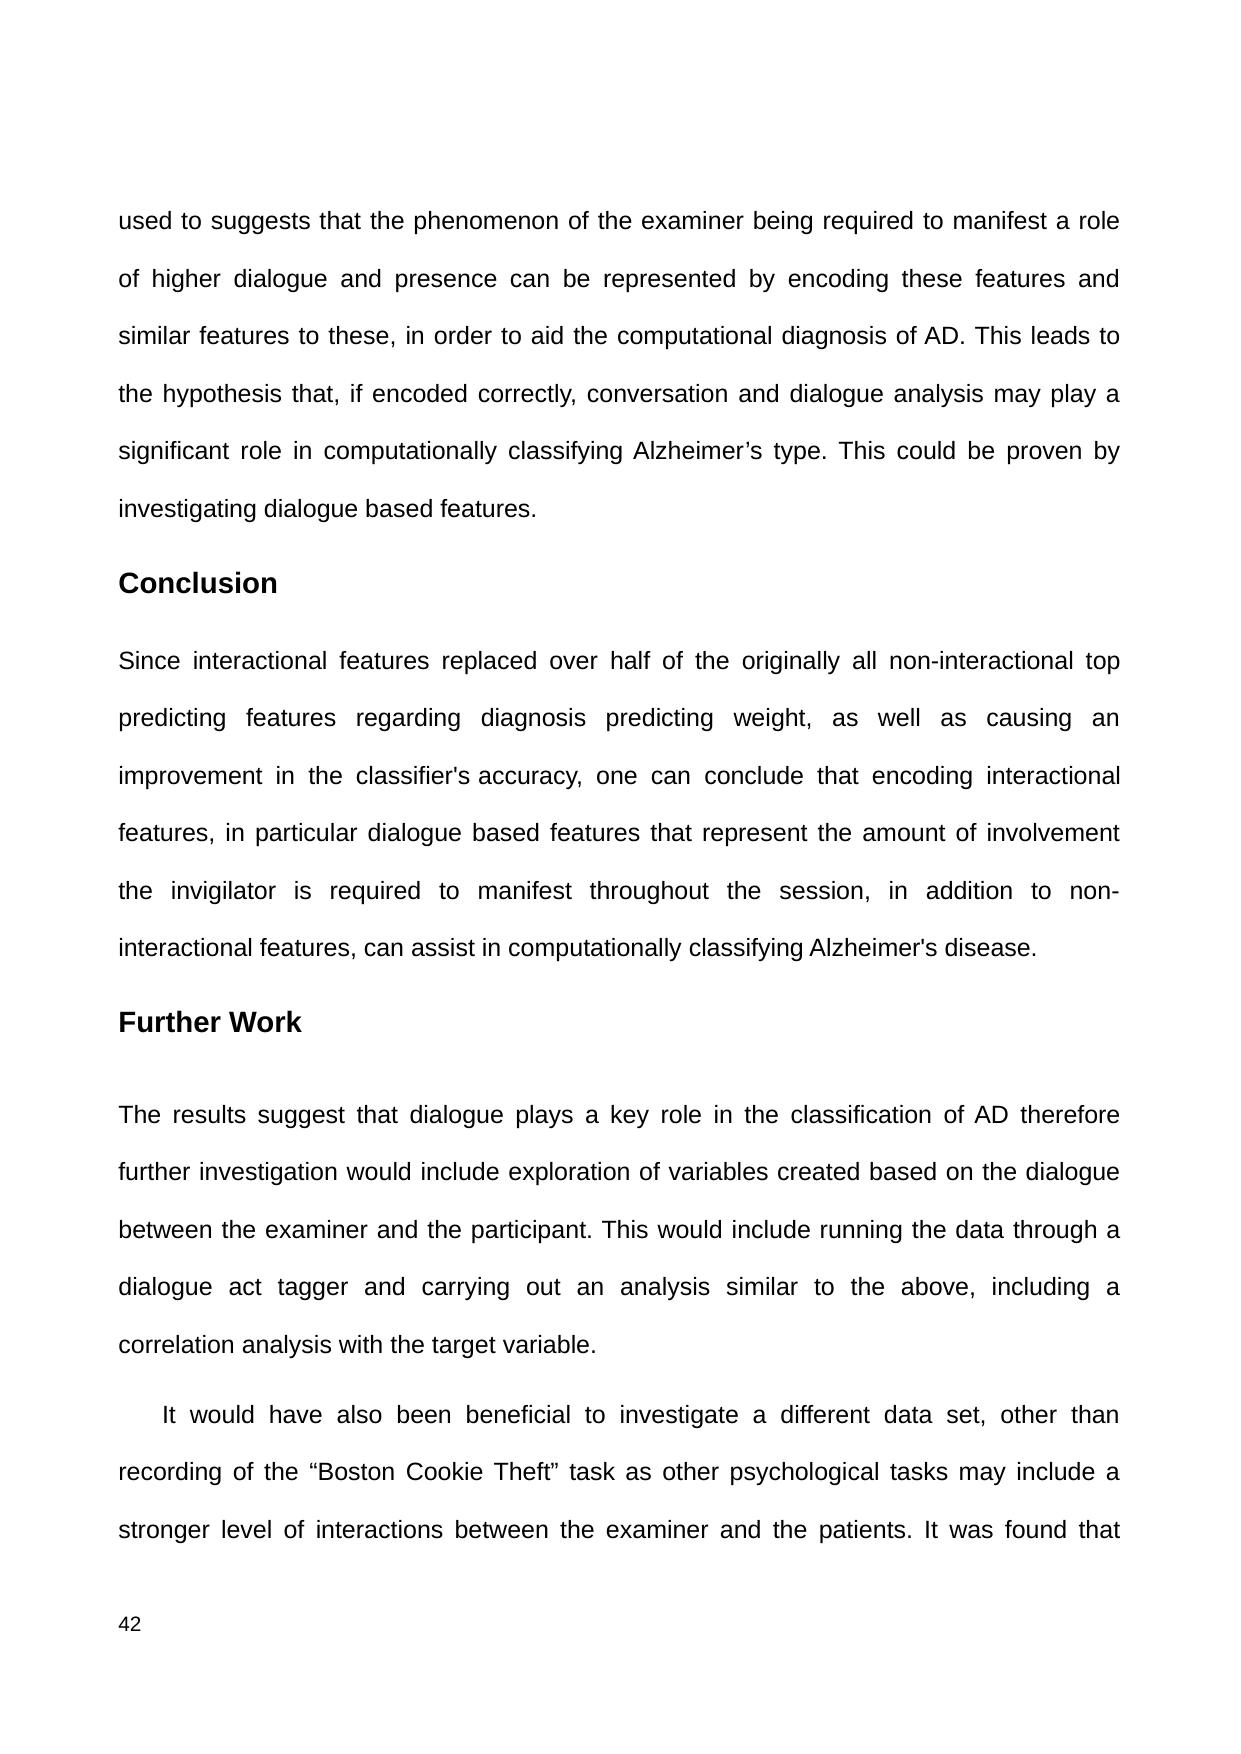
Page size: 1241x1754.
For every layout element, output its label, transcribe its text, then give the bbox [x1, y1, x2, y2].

subtitle The results suggest that dialogue plays a key role in the classification of AD therefore further investigation would include exploration of variables created based on the dialogue between the examiner and the participant. This would include running the data through a dialogue act tagger and carrying out an analysis similar to the above, including a correlation analysis with the target variable. [118, 1100, 1122, 1359]
text used to suggests that the phenomenon of the examiner being required to manifest a role of higher dialogue and presence can be represented by encoding these features and similar features to these, in order to aid the computational diagnosis of AD. This leads to the hypothesis that, if encoded correctly, conversation and dialogue analysis may play a significant role in computationally classifying Alzheimer’s type. This could be proven by investigating dialogue based features. [118, 206, 1122, 522]
text Since interactional features replaced over half of the originally all non-interactional top predicting features regarding diagnosis predicting weight, as well as causing an improvement in the classifier's accuracy, one can conclude that encoding interactional features, in particular dialogue based features that represent the amount of involvement the invigilator is required to manifest throughout the session, in addition to non-interactional features, can assist in computationally classifying Alzheimer's disease. [118, 646, 1122, 962]
subtitle Further Work [118, 1005, 1122, 1039]
subtitle Conclusion [118, 566, 1122, 599]
text It would have also been beneficial to investigate a different data set, other than recording of the “Boston Cookie Theft” task as other psychological tasks may include a stronger level of interactions between the examiner and the patients. It was found that [118, 1400, 1122, 1544]
